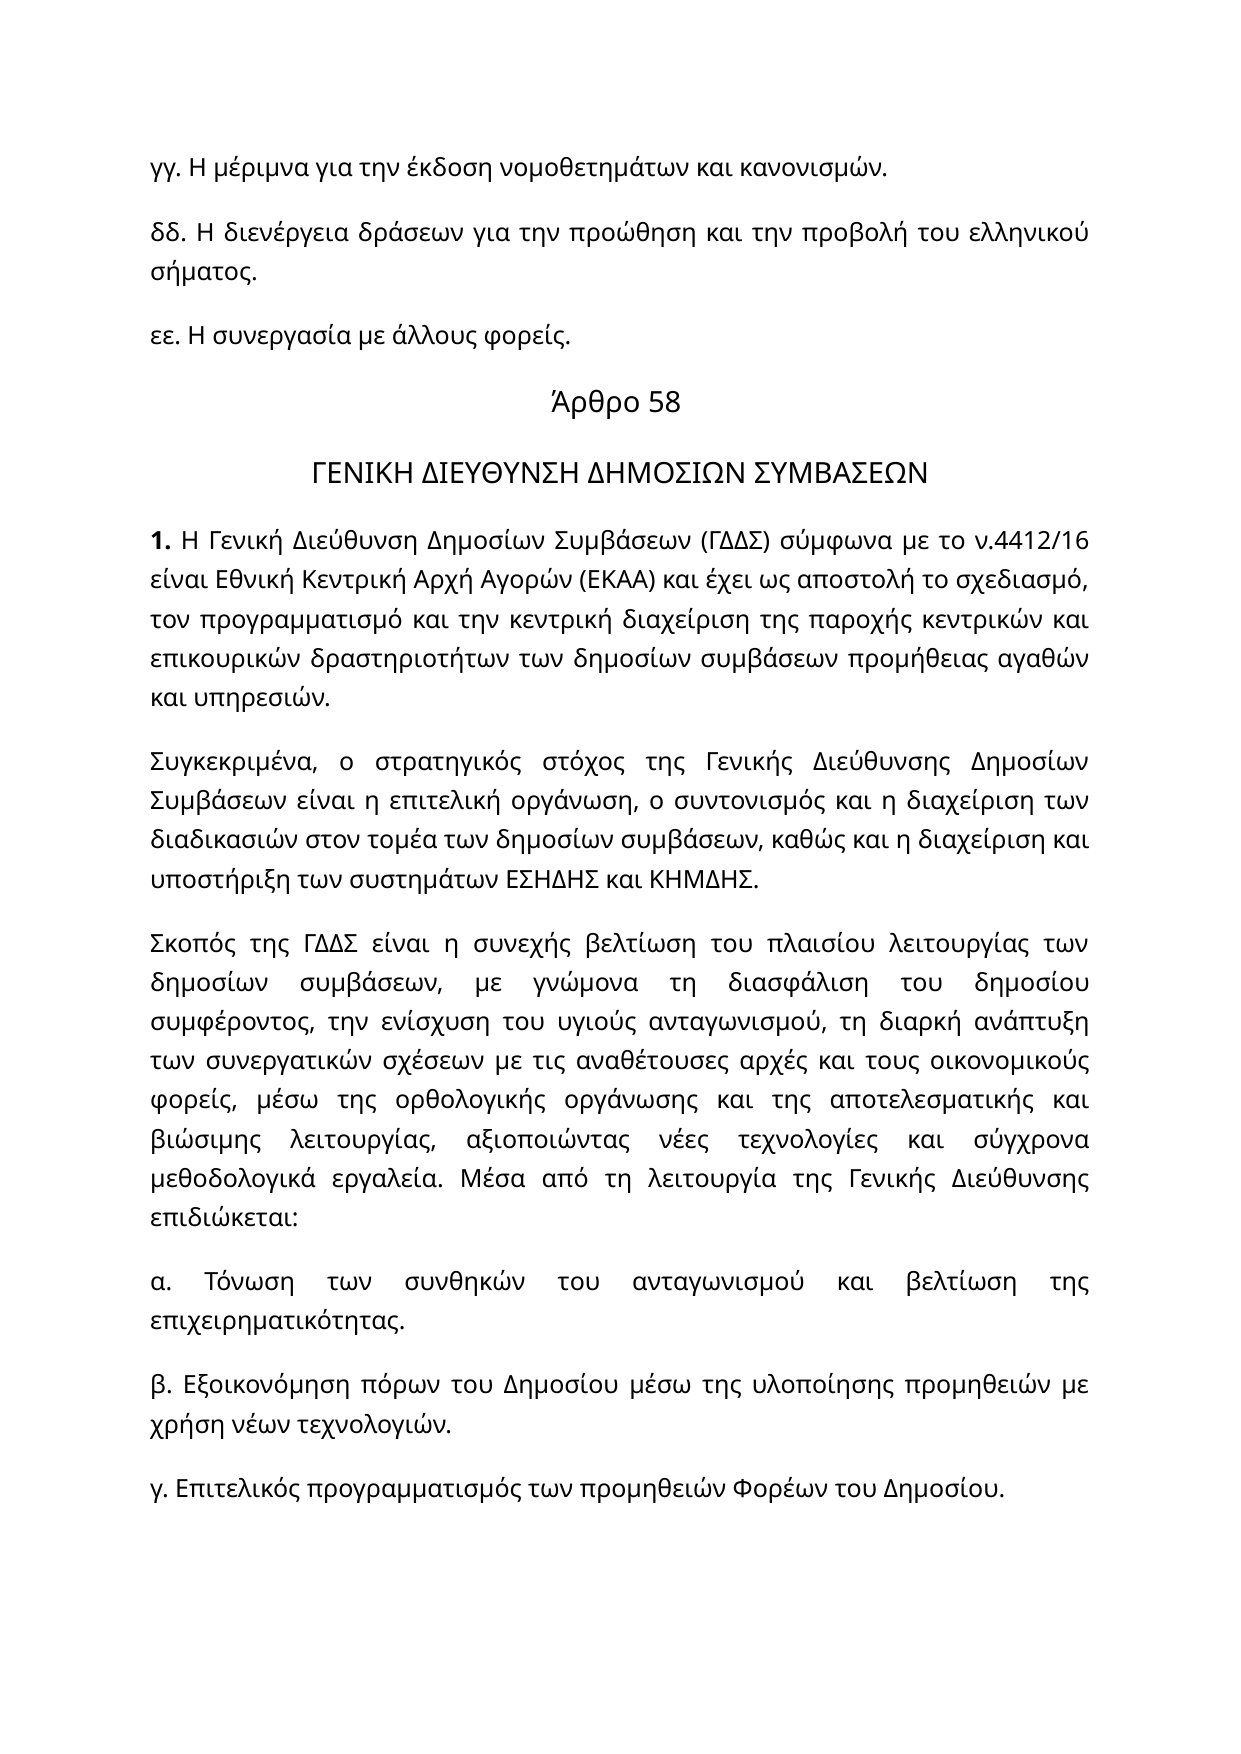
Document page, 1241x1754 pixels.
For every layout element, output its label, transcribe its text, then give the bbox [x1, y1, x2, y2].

text γ. Επιτελικός προγραμματισμός των προμηθειών Φορέων του Δημοσίου. [150, 1470, 1090, 1504]
text γγ. Η μέριμνα για την έκδοση νομοθετημάτων και κανονισμών. [150, 150, 1090, 184]
text εε. Η συνεργασία με άλλους φορείς. [150, 317, 1090, 352]
text α. Τόνωση των συνθηκών του ανταγωνισμού και βελτίωση της επιχειρηματικότητας. [150, 1264, 1090, 1337]
text 1. Η Γενική Διεύθυνση Δημοσίων Συμβάσεων (ΓΔΔΣ) σύμφωνα με το ν.4412/16 είναι Εθνική Κεντρική Αρχή Αγορών (ΕΚΑΑ) και έχει ως αποστολή το σχεδιασμό, τον προγραμματισμό και την κεντρική διαχείριση της παροχής κεντρικών και επικουρικών δραστηριοτήτων των δημοσίων συμβάσεων προμήθειας αγαθών και υπηρεσιών. [150, 523, 1090, 714]
subtitle Άρθρο 58 [150, 382, 1090, 421]
text β. Εξοικονόμηση πόρων του Δημοσίου μέσω της υλοποίησης προμηθειών με χρήση νέων τεχνολογιών. [150, 1367, 1090, 1440]
subtitle ΓΕΝΙΚΗ ΔΙΕΥΘΥΝΣΗ ΔΗΜΟΣΙΩΝ ΣΥΜΒΑΣΕΩΝ [150, 452, 1090, 492]
text δδ. Η διενέργεια δράσεων για την προώθηση και την προβολή του ελληνικού σήματος. [150, 214, 1090, 287]
text Συγκεκριμένα, ο στρατηγικός στόχος της Γενικής Διεύθυνσης Δημοσίων Συμβάσεων είναι η επιτελική οργάνωση, ο συντονισμός και η διαχείριση των διαδικασιών στον τομέα των δημοσίων συμβάσεων, καθώς και η διαχείριση και υποστήριξη των συστημάτων ΕΣΗΔΗΣ και ΚΗΜΔΗΣ. [150, 744, 1090, 895]
text Σκοπός της ΓΔΔΣ είναι η συνεχής βελτίωση του πλαισίου λειτουργίας των δημοσίων συμβάσεων, με γνώμονα τη διασφάλιση του δημοσίου συμφέροντος, την ενίσχυση του υγιούς ανταγωνισμού, τη διαρκή ανάπτυξη των συνεργατικών σχέσεων με τις αναθέτουσες αρχές και τους οικονομικούς φορείς, μέσω της ορθολογικής οργάνωσης και της αποτελεσματικής και βιώσιμης λειτουργίας, αξιοποιώντας νέες τεχνολογίες και σύγχρονα μεθοδολογικά εργαλεία. Μέσα από τη λειτουργία της Γενικής Διεύθυνσης επιδιώκεται: [150, 925, 1090, 1234]
